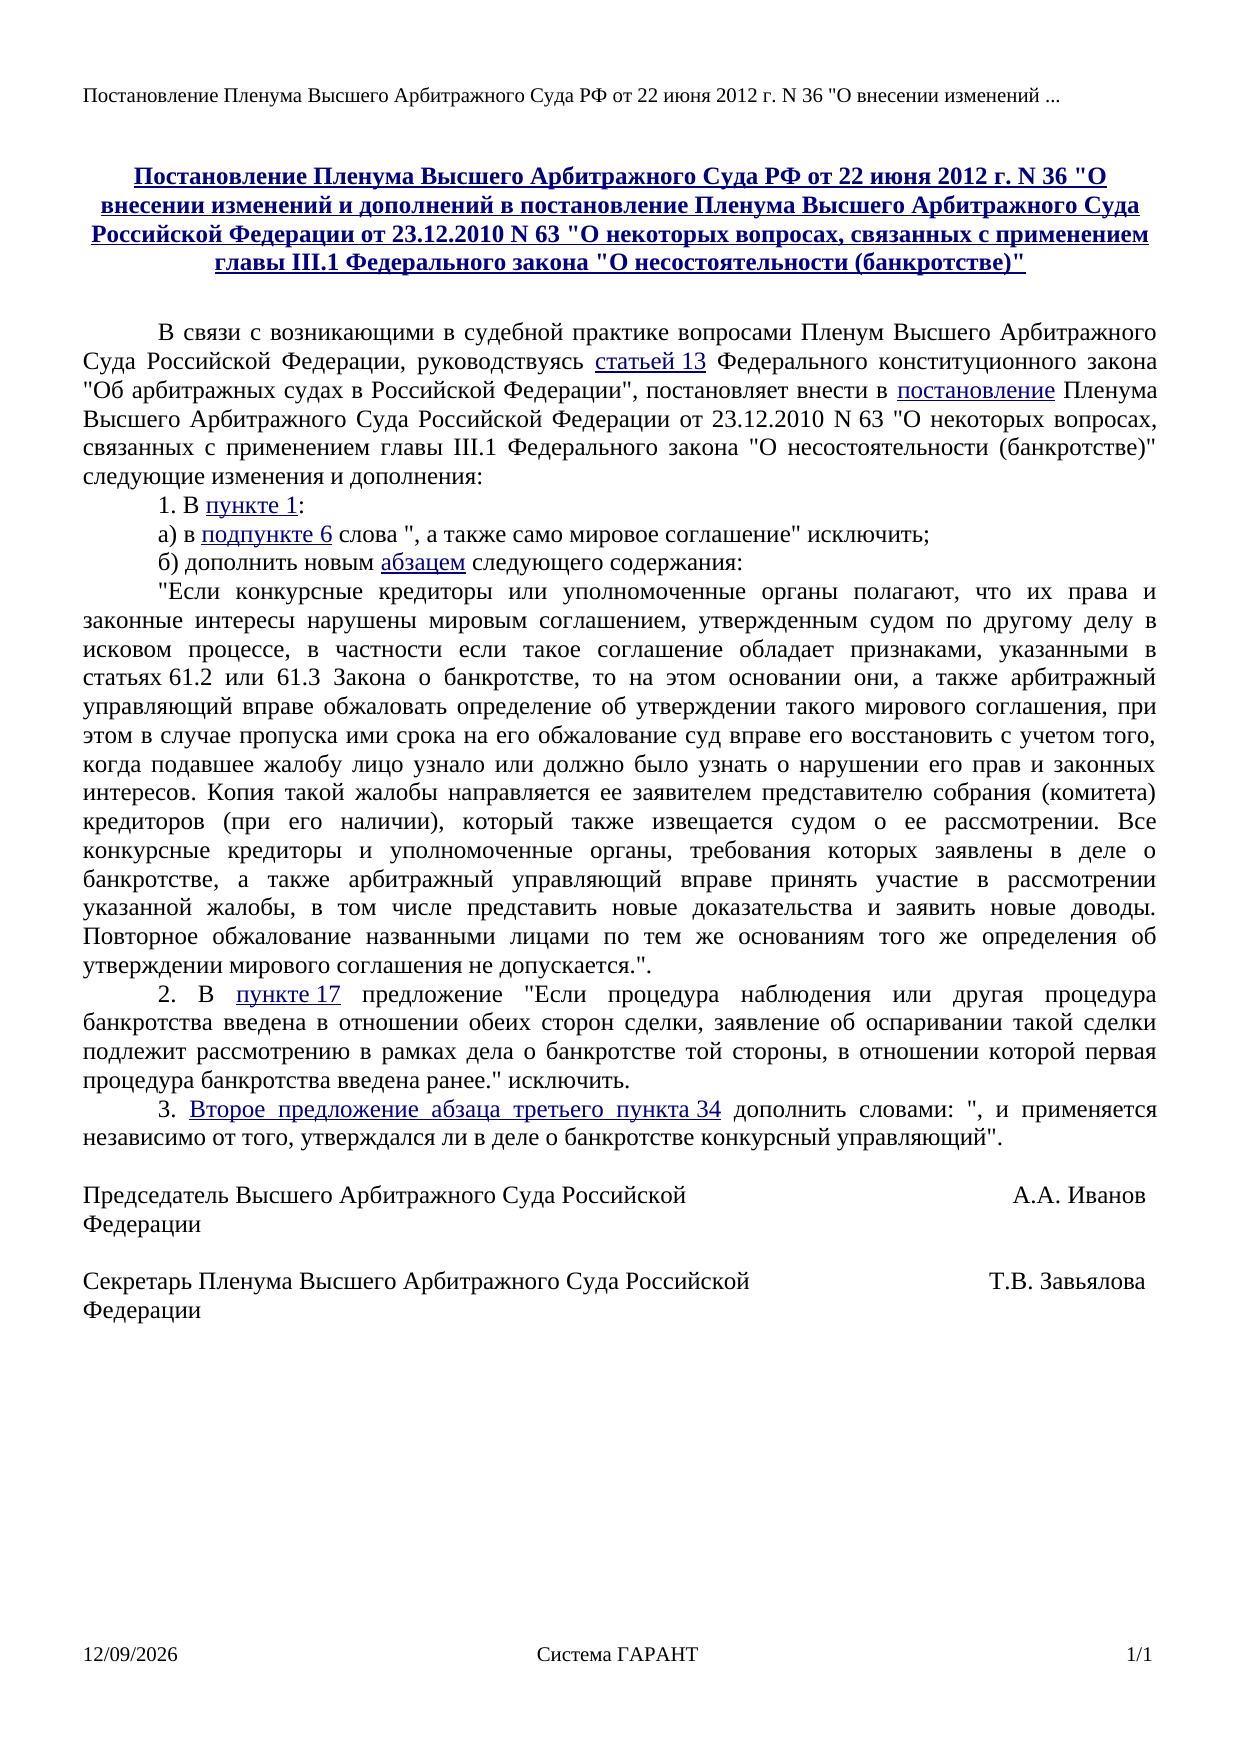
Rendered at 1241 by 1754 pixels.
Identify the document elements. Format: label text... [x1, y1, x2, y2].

table_header А.А. Иванов [791, 1180, 1146, 1237]
text б) дополнить новым абзацем следующего содержания: [83, 547, 1157, 576]
text а) в подпункте 6 слова ", а также само мировое соглашение" исключить; [83, 519, 1157, 547]
text 2. В пункте 17 предложение "Если процедура наблюдения или другая процедура банкротства введена в отношении обеих сторон сделки, заявление об оспаривании такой сделки подлежит рассмотрению в рамках дела о банкротстве той стороны, в отношении которой первая процедура банкротства введена ранее." исключить. [83, 979, 1157, 1094]
text "Если конкурсные кредиторы или уполномоченные органы полагают, что их права и законные интересы нарушены мировым соглашением, утвержденным судом по другому делу в исковом процессе, в частности если такое соглашение обладает признаками, указанными в статьях 61.2 или 61.3 Закона о банкротстве, то на этом основании они, а также арбитражный управляющий вправе обжаловать определение об утверждении такого мирового соглашения, при этом в случае пропуска ими срока на его обжалование суд вправе его восстановить с учетом того, когда подавшее жалобу лицо узнало или должно было узнать о нарушении его прав и законных интересов. Копия такой жалобы направляется ее заявителем представителю собрания (комитета) кредиторов (при его наличии), который также извещается судом о ее рассмотрении. Все конкурсные кредиторы и уполномоченные органы, требования которых заявлены в деле о банкротстве, а также арбитражный управляющий вправе принять участие в рассмотрении указанной жалобы, в том числе представить новые доказательства и заявить новые доводы. Повторное обжалование названными лицами по тем же основаниям того же определения об утверждении мирового соглашения не допускается.". [83, 576, 1157, 979]
table_header Т.В. Завьялова [791, 1266, 1146, 1324]
subtitle Постановление Пленума Высшего Арбитражного Суда РФ от 22 июня 2012 г. N 36 "О внесении изменений и дополнений в постановление Пленума Высшего Арбитражного Суда Российской Федерации от 23.12.2010 N 63 "О некоторых вопросах, связанных с применением главы III.1 Федерального закона "О несостоятельности (банкротстве)" [83, 161, 1157, 276]
text 3. Второе предложение абзаца третьего пункта 34 дополнить словами: ", и применяется независимо от того, утверждался ли в деле о банкротстве конкурсный управляющий". [83, 1094, 1157, 1151]
table_header Председатель Высшего Арбитражного Суда Российской Федерации [83, 1180, 791, 1237]
text 1. В пункте 1: [83, 490, 1157, 519]
table_header Секретарь Пленума Высшего Арбитражного Суда Российской Федерации [83, 1266, 791, 1324]
text В связи с возникающими в судебной практике вопросами Пленум Высшего Арбитражного Суда Российской Федерации, руководствуясь статьей 13 Федерального конституционного закона "Об арбитражных судах в Российской Федерации", постановляет внести в постановление Пленума Высшего Арбитражного Суда Российской Федерации от 23.12.2010 N 63 "О некоторых вопросах, связанных с применением главы III.1 Федерального закона "О несостоятельности (банкротстве)" следующие изменения и дополнения: [83, 317, 1157, 490]
